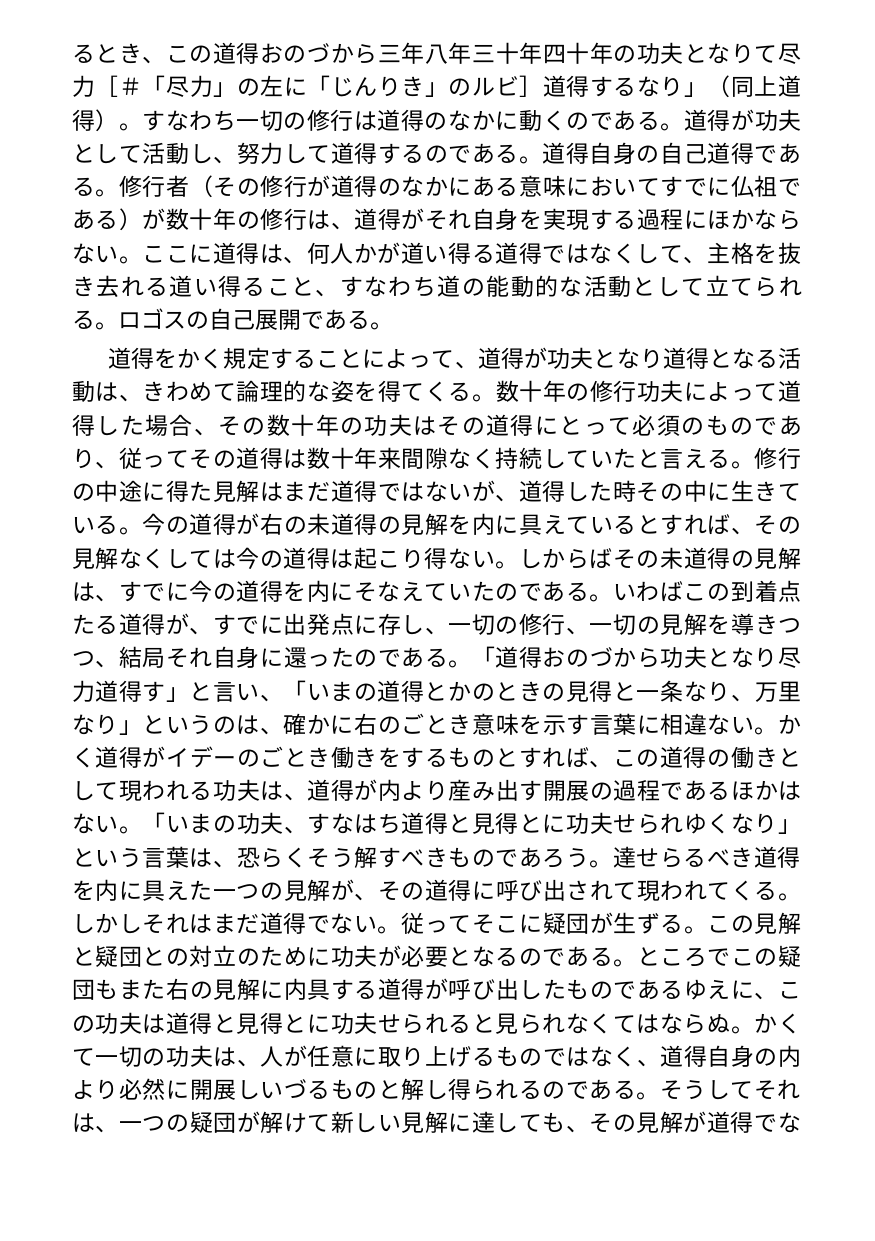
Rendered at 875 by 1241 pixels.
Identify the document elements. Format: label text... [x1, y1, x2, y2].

text るとき、この道得おのづから三年八年三十年四十年の功夫となりて尽力［＃「尽力」の左に「じんりき」のルビ］道得するなり」（同上道得）。すなわち一切の修行は道得のなかに動くのである。道得が功夫として活動し、努力して道得するのである。道得自身の自己道得である。修行者（その修行が道得のなかにある意味においてすでに仏祖である）が数十年の修行は、道得がそれ自身を実現する過程にほかならない。ここに道得は、何人かが道い得る道得ではなくして、主格を抜き去れる道い得ること、すなわち道の能動的な活動として立てられる。ロゴスの自己展開である。 [72, 36, 802, 335]
text 道得をかく規定することによって、道得が功夫となり道得となる活動は、きわめて論理的な姿を得てくる。数十年の修行功夫によって道得した場合、その数十年の功夫はその道得にとって必須のものであり、従ってその道得は数十年来間隙なく持続していたと言える。修行の中途に得た見解はまだ道得ではないが、道得した時その中に生きている。今の道得が右の未道得の見解を内に具えているとすれば、その見解なくしては今の道得は起こり得ない。しからばその未道得の見解は、すでに今の道得を内にそなえていたのである。いわばこの到着点たる道得が、すでに出発点に存し、一切の修行、一切の見解を導きつつ、結局それ自身に還ったのである。「道得おのづから功夫となり尽力道得す」と言い、「いまの道得とかのときの見得と一条なり、万里なり」というのは、確かに右のごとき意味を示す言葉に相違ない。かく道得がイデーのごとき働きをするものとすれば、この道得の働きとして現われる功夫は、道得が内より産み出す開展の過程であるほかはない。「いまの功夫、すなはち道得と見得とに功夫せられゆくなり」という言葉は、恐らくそう解すべきものであろう。達せらるべき道得を内に具えた一つの見解が、その道得に呼び出されて現われてくる。しかしそれはまだ道得でない。従ってそこに疑団が生ずる。この見解と疑団との対立のために功夫が必要となるのである。ところでこの疑団もまた右の見解に内具する道得が呼び出したものであるゆえに、この功夫は道得と見得とに功夫せられると見られなくてはならぬ。かくて一切の功夫は、人が任意に取り上げるものではなく、道得自身の内より必然に開展しいづるものと解し得られるのである。そうしてそれは、一つの疑団が解けて新しい見解に達しても、その見解が道得でな [72, 341, 802, 1138]
